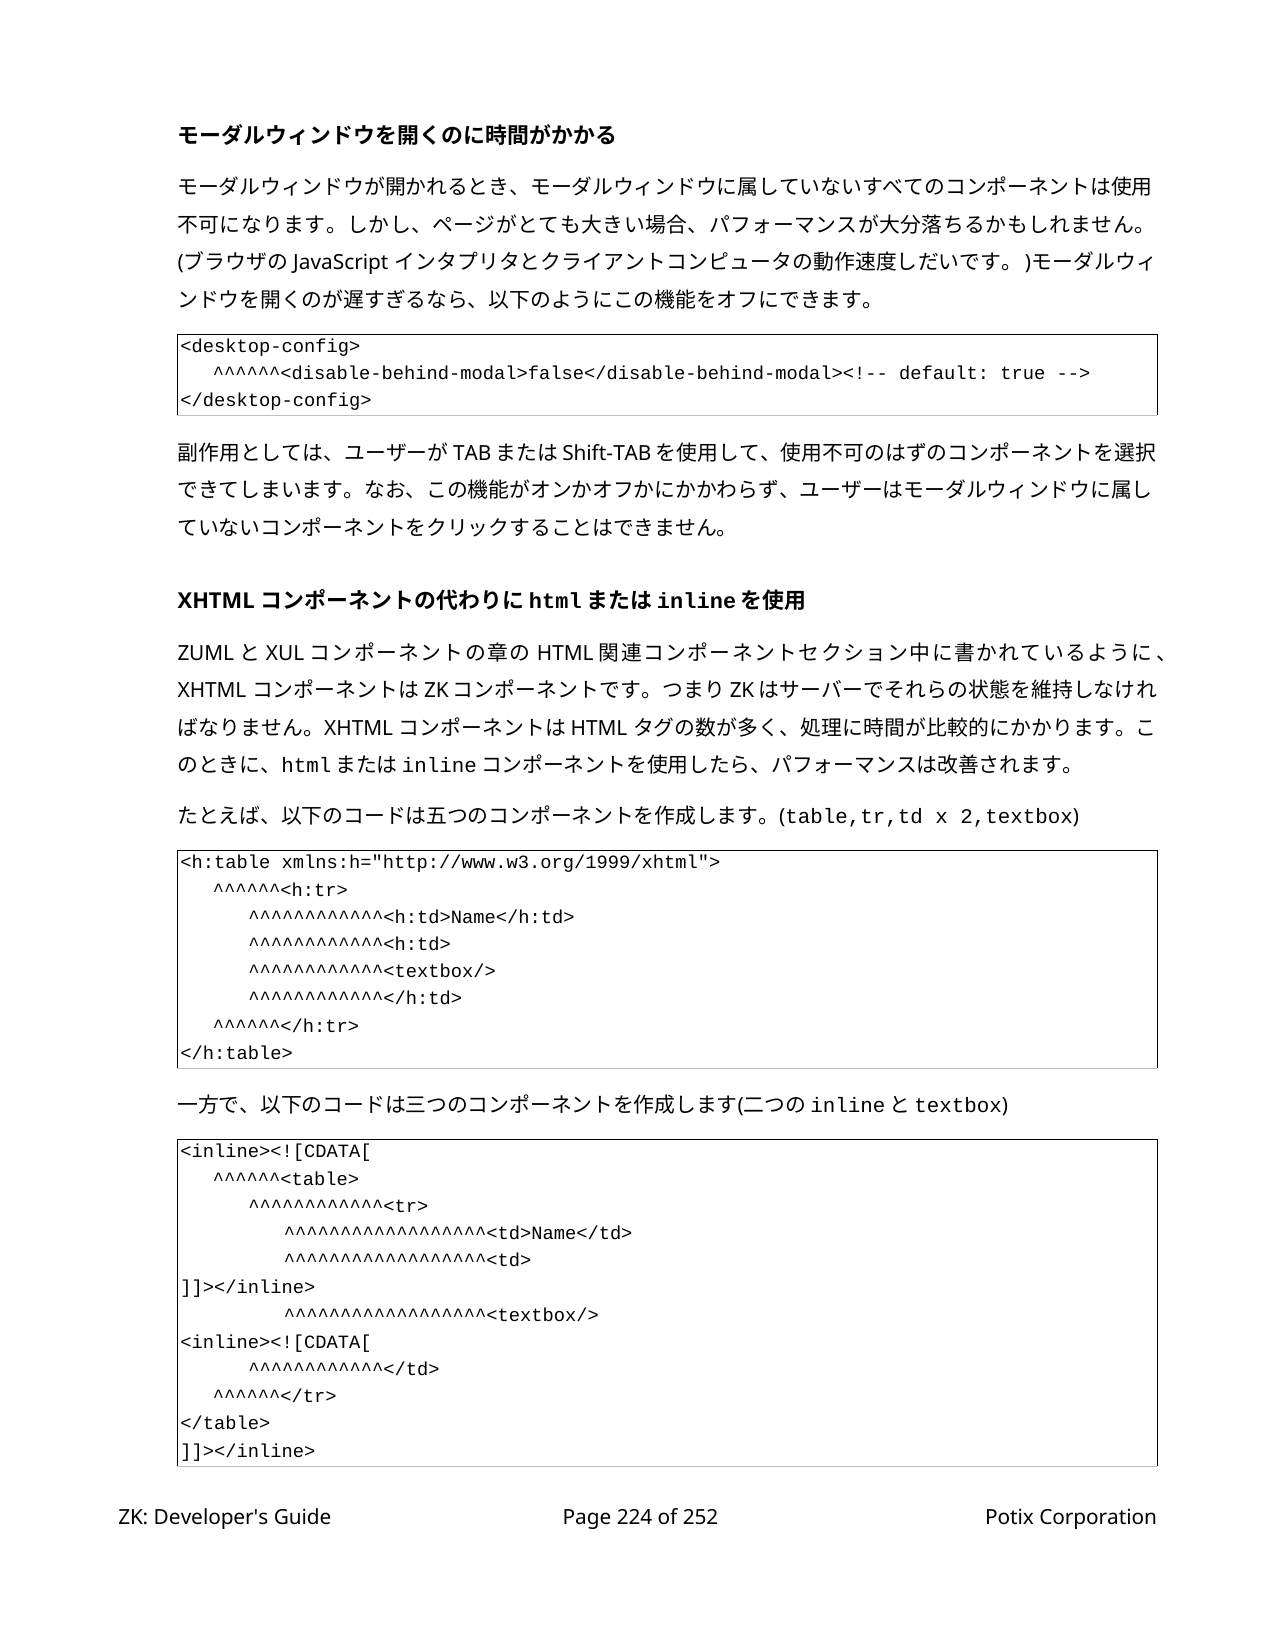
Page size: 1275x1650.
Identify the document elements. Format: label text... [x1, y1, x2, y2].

text ^^^^^^^^^^^^<h:td>Name</h:td> [178, 905, 1157, 929]
text ZUMLとXULコンポーネントの章のHTML関連コンポーネントセクション中に書かれているように、XHTML コンポーネントはZKコンポーネントです。つまりZKはサーバーでそれらの状態を維持しなければなりません。XHTML コンポーネントはHTML タグの数が多く、処理に時間が比較的にかかります。このときに、htmlまたはinlineコンポーネントを使用したら、パフォーマンスは改善されます。 [177, 636, 1157, 779]
text </desktop-config> [178, 388, 1157, 415]
text ^^^^^^^^^^^^^^^^^^<td> [178, 1248, 1157, 1272]
text 副作用としては、ユーザーがTABまたはShift-TABを使用して、使用不可のはずのコンポーネントを選択できてしまいます。なお、この機能がオンかオフかにかかわらず、ユーザーはモーダルウィンドウに属していないコンポーネントをクリックすることはできません。 [177, 436, 1157, 541]
text ]]></inline> [178, 1438, 1157, 1466]
text 一方で、以下のコードは三つのコンポーネントを作成します(二つのinlineとtextbox) [177, 1088, 1157, 1119]
text ^^^^^^^^^^^^^^^^^^<td>Name</td> [178, 1221, 1157, 1245]
text ^^^^^^</h:tr> [178, 1013, 1157, 1038]
text ^^^^^^^^^^^^<h:td> [178, 932, 1157, 956]
text </table> [178, 1411, 1157, 1436]
text <inline><![CDATA[ [178, 1140, 1157, 1164]
text ^^^^^^<table> [178, 1167, 1157, 1191]
text ^^^^^^^^^^^^^^^^^^<textbox/> [178, 1302, 1157, 1327]
text ^^^^^^^^^^^^<tr> [178, 1194, 1157, 1218]
text <inline><![CDATA[ [178, 1330, 1157, 1354]
subtitle XHTML コンポーネントの代わりにhtmlまたはinlineを使用 [177, 583, 1157, 616]
text ^^^^^^<disable-behind-modal>false</disable-behind-modal><!-- default: true --> [178, 361, 1157, 385]
text <desktop-config> [178, 335, 1157, 358]
text たとえば、以下のコードは五つのコンポーネントを作成します。(table,tr,td x 2,textbox) [177, 799, 1157, 830]
text ^^^^^^^^^^^^</h:td> [178, 986, 1157, 1011]
text ^^^^^^^^^^^^<textbox/> [178, 959, 1157, 983]
text モーダルウィンドウが開かれるとき、モーダルウィンドウに属していないすべてのコンポーネントは使用不可になります。しかし、ページがとても大きい場合、パフォーマンスが大分落ちるかもしれません。(ブラウザのJavaScript インタプリタとクライアントコンピュータの動作速度しだいです。)モーダルウィンドウを開くのが遅すぎるなら、以下のようにこの機能をオフにできます。 [177, 171, 1157, 313]
subtitle モーダルウィンドウを開くのに時間がかかる [177, 118, 1157, 150]
text <h:table xmlns:h="http://www.w3.org/1999/xhtml"> [178, 851, 1157, 874]
text ]]></inline> [178, 1275, 1157, 1299]
text ^^^^^^</tr> [178, 1384, 1157, 1408]
text ^^^^^^<h:tr> [178, 877, 1157, 902]
text </h:table> [178, 1041, 1157, 1068]
text ^^^^^^^^^^^^</td> [178, 1357, 1157, 1381]
